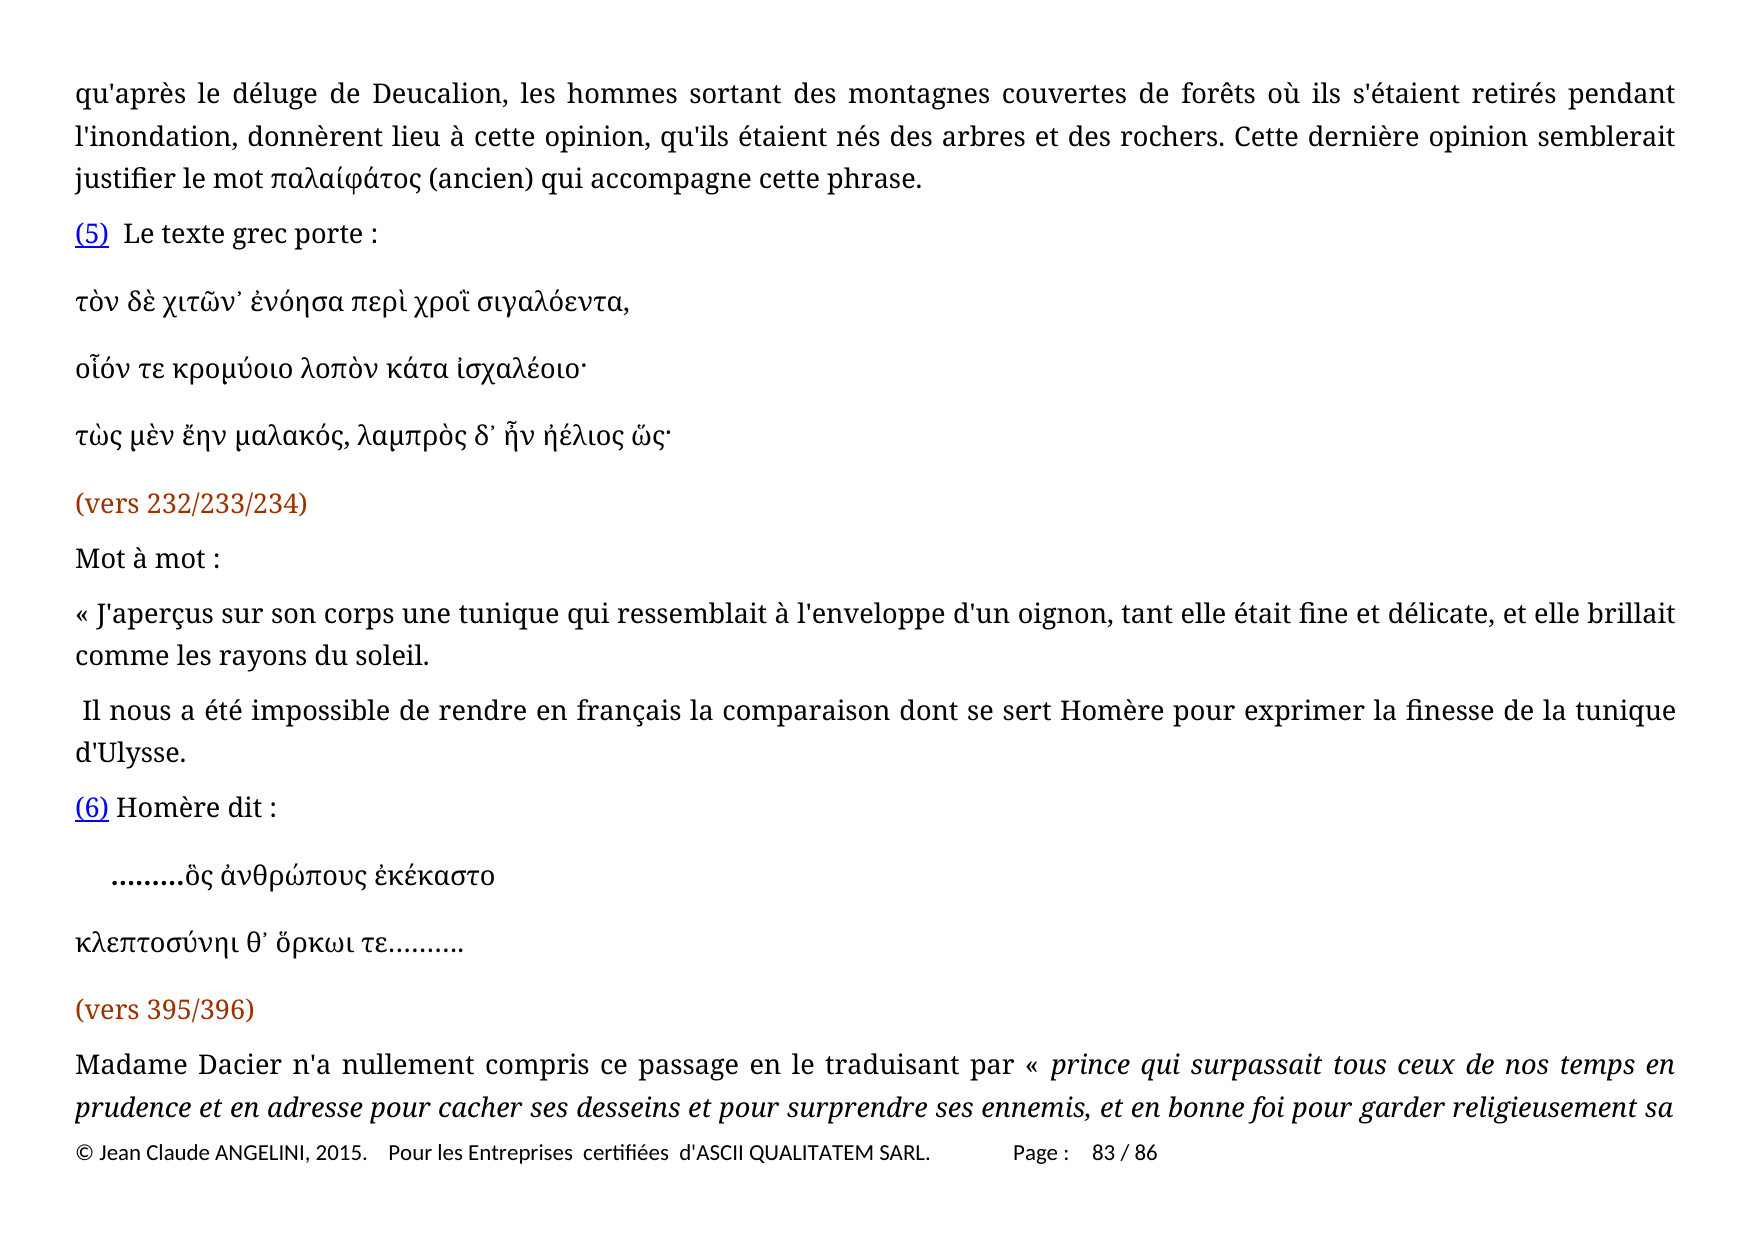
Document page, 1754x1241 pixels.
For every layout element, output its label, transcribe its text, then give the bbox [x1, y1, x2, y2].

subtitle ………ὃς ἀνθρώπους ἐκέκαστο [75, 856, 1679, 893]
subtitle (vers 232/233/234) [75, 484, 1679, 521]
text Madame Dacier n'a nullement compris ce passage en le traduisant par « prince qui surpassait tous ceux de nos temps en prudence et en adresse pour cacher ses desseins et pour surprendre ses ennemis, et en bonne foi pour garder religieusement sa [75, 1046, 1679, 1125]
text (5) Le texte grec porte : [75, 215, 1679, 252]
subtitle τὸν δὲ χιτῶν᾽ ἐνόησα περὶ χροῒ σιγαλόεντα, [75, 282, 1679, 319]
text Il nous a été impossible de rendre en français la comparaison dont se sert Homère pour exprimer la finesse de la tunique d'Ulysse. [75, 691, 1679, 771]
text qu'après le déluge de Deucalion, les hommes sortant des montagnes couvertes de forêts où ils s'étaient retirés pendant l'inondation, donnèrent lieu à cette opinion, qu'ils étaient nés des arbres et des rochers. Cette dernière opinion semblerait justifier le mot παλαίφάτος (ancien) qui accompagne cette phrase. [75, 75, 1679, 197]
text (6) Homère dit : [75, 789, 1679, 826]
text « J'aperçus sur son corps une tunique qui ressemblait à l'enveloppe d'un oignon, tant elle était fine et délicate, et elle brillait comme les rayons du soleil. [75, 594, 1679, 673]
subtitle (vers 395/396) [75, 991, 1679, 1028]
subtitle οἷόν τε κρομύοιο λοπὸν κάτα ἰσχαλέοιο· [75, 349, 1679, 386]
subtitle τὼς μὲν ἔην μαλακός, λαμπρὸς δ᾽ ἦν ἠέλιος ὥς· [75, 417, 1679, 454]
subtitle κλεπτοσύνηι θ᾽ ὅρκωι τε………. [75, 923, 1679, 960]
text Mot à mot : [75, 539, 1679, 576]
